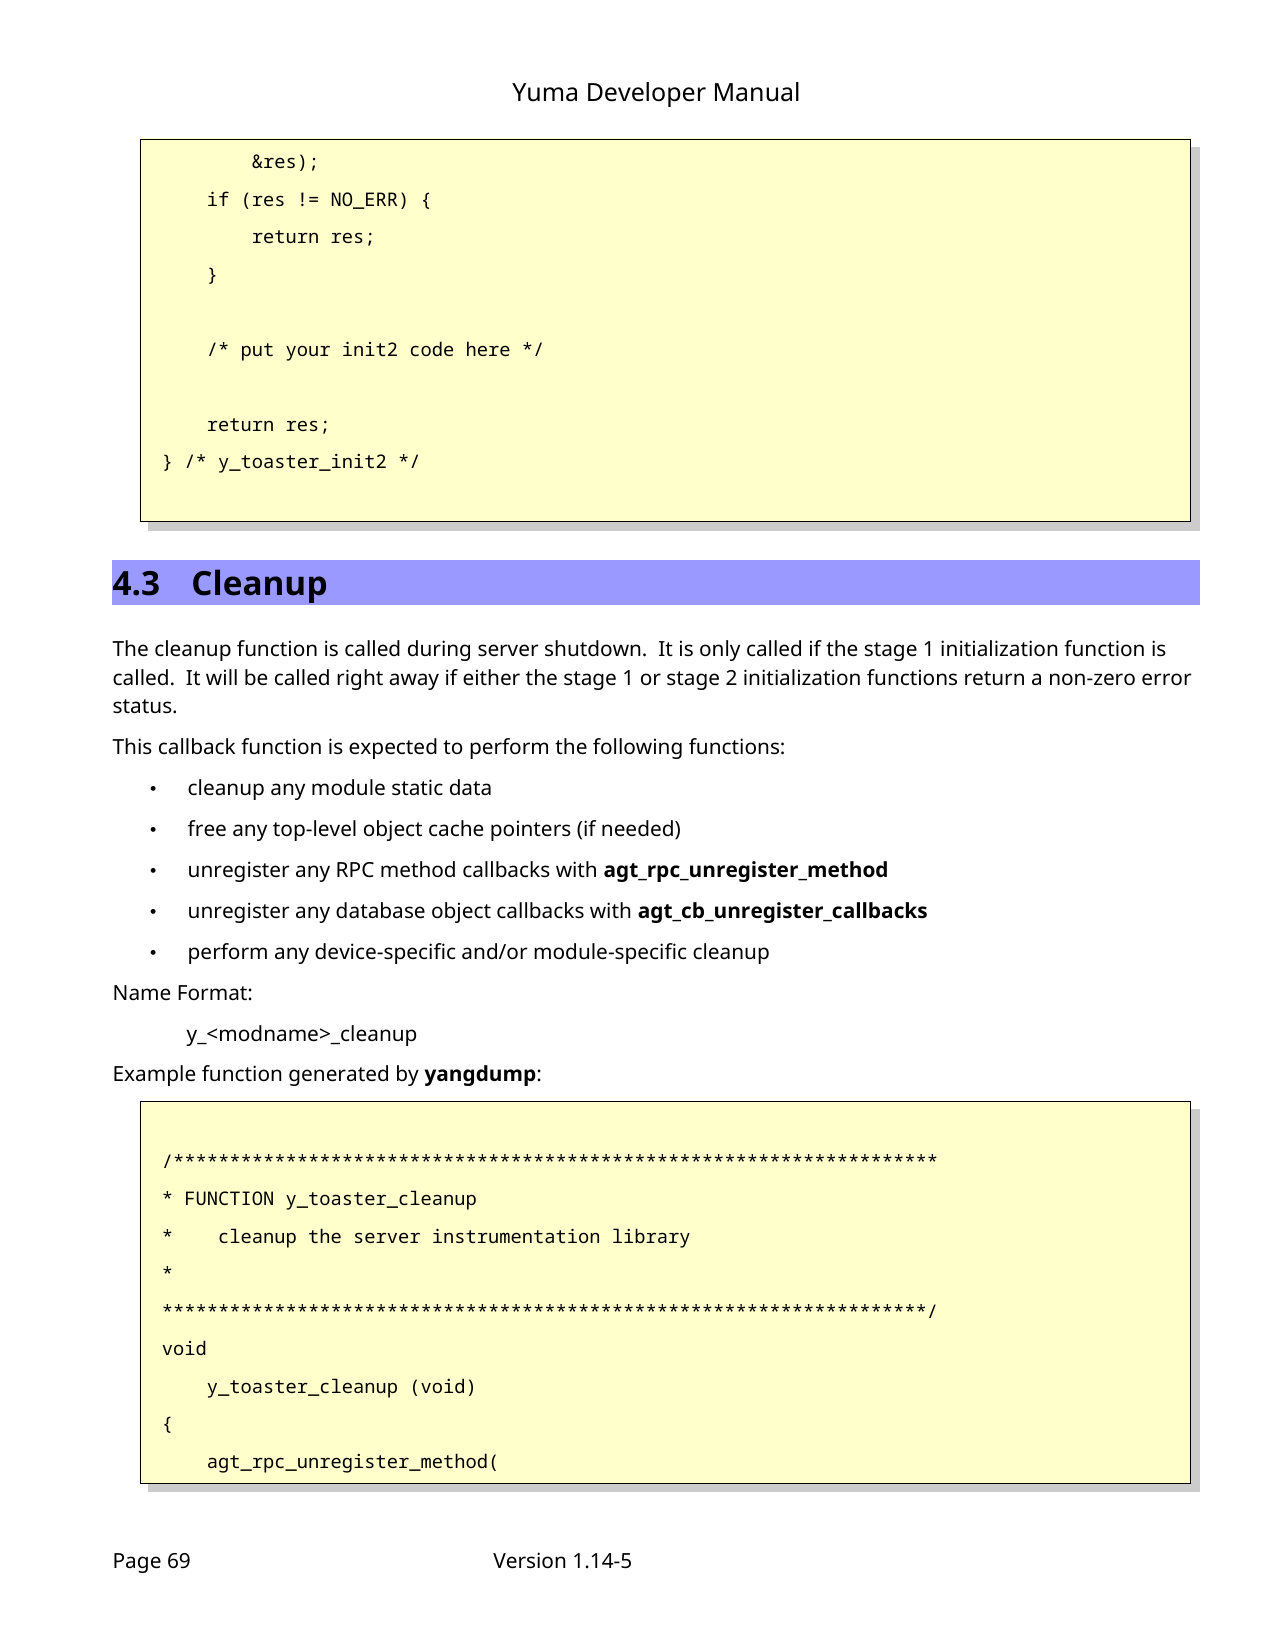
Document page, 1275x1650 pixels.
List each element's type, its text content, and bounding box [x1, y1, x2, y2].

text * [141, 1251, 1190, 1286]
subtitle Cleanup [112, 560, 1200, 605]
text } /* y_toaster_init2 */ [141, 438, 1190, 474]
list unregister any database object callbacks with agt_cb_unregister_callbacks [150, 896, 1200, 924]
list perform any device-specific and/or module-specific cleanup [150, 937, 1200, 965]
text y_<modname>_cleanup [112, 1019, 1200, 1047]
text /* put your init2 code here */ [141, 326, 1190, 362]
text The cleanup function is called during server shutdown. It is only called if the stage 1 initialization function is called. It will be called right away if either the stage 1 or stage 2 initialization functions return a non-zero error status. [112, 634, 1200, 719]
text } [141, 251, 1190, 287]
text /******************************************************************** [141, 1138, 1190, 1173]
text agt_rpc_unregister_method( [141, 1438, 1190, 1483]
text * cleanup the server instrumentation library [141, 1213, 1190, 1248]
text void [141, 1326, 1190, 1361]
list free any top-level object cache pointers (if needed) [150, 814, 1200, 842]
text &res); [141, 140, 1190, 174]
list unregister any RPC method callbacks with agt_rpc_unregister_method [150, 855, 1200, 883]
text return res; [141, 213, 1190, 249]
text Name Format: [112, 978, 1200, 1006]
list cleanup any module static data [150, 773, 1200, 801]
text Example function generated by yangdump: [112, 1059, 1200, 1088]
text * FUNCTION y_toaster_cleanup [141, 1176, 1190, 1211]
text return res; [141, 401, 1190, 437]
text if (res != NO_ERR) { [141, 176, 1190, 212]
text This callback function is expected to perform the following functions: [112, 732, 1200, 761]
text ********************************************************************/ [141, 1288, 1190, 1323]
text { [141, 1401, 1190, 1436]
text y_toaster_cleanup (void) [141, 1363, 1190, 1398]
